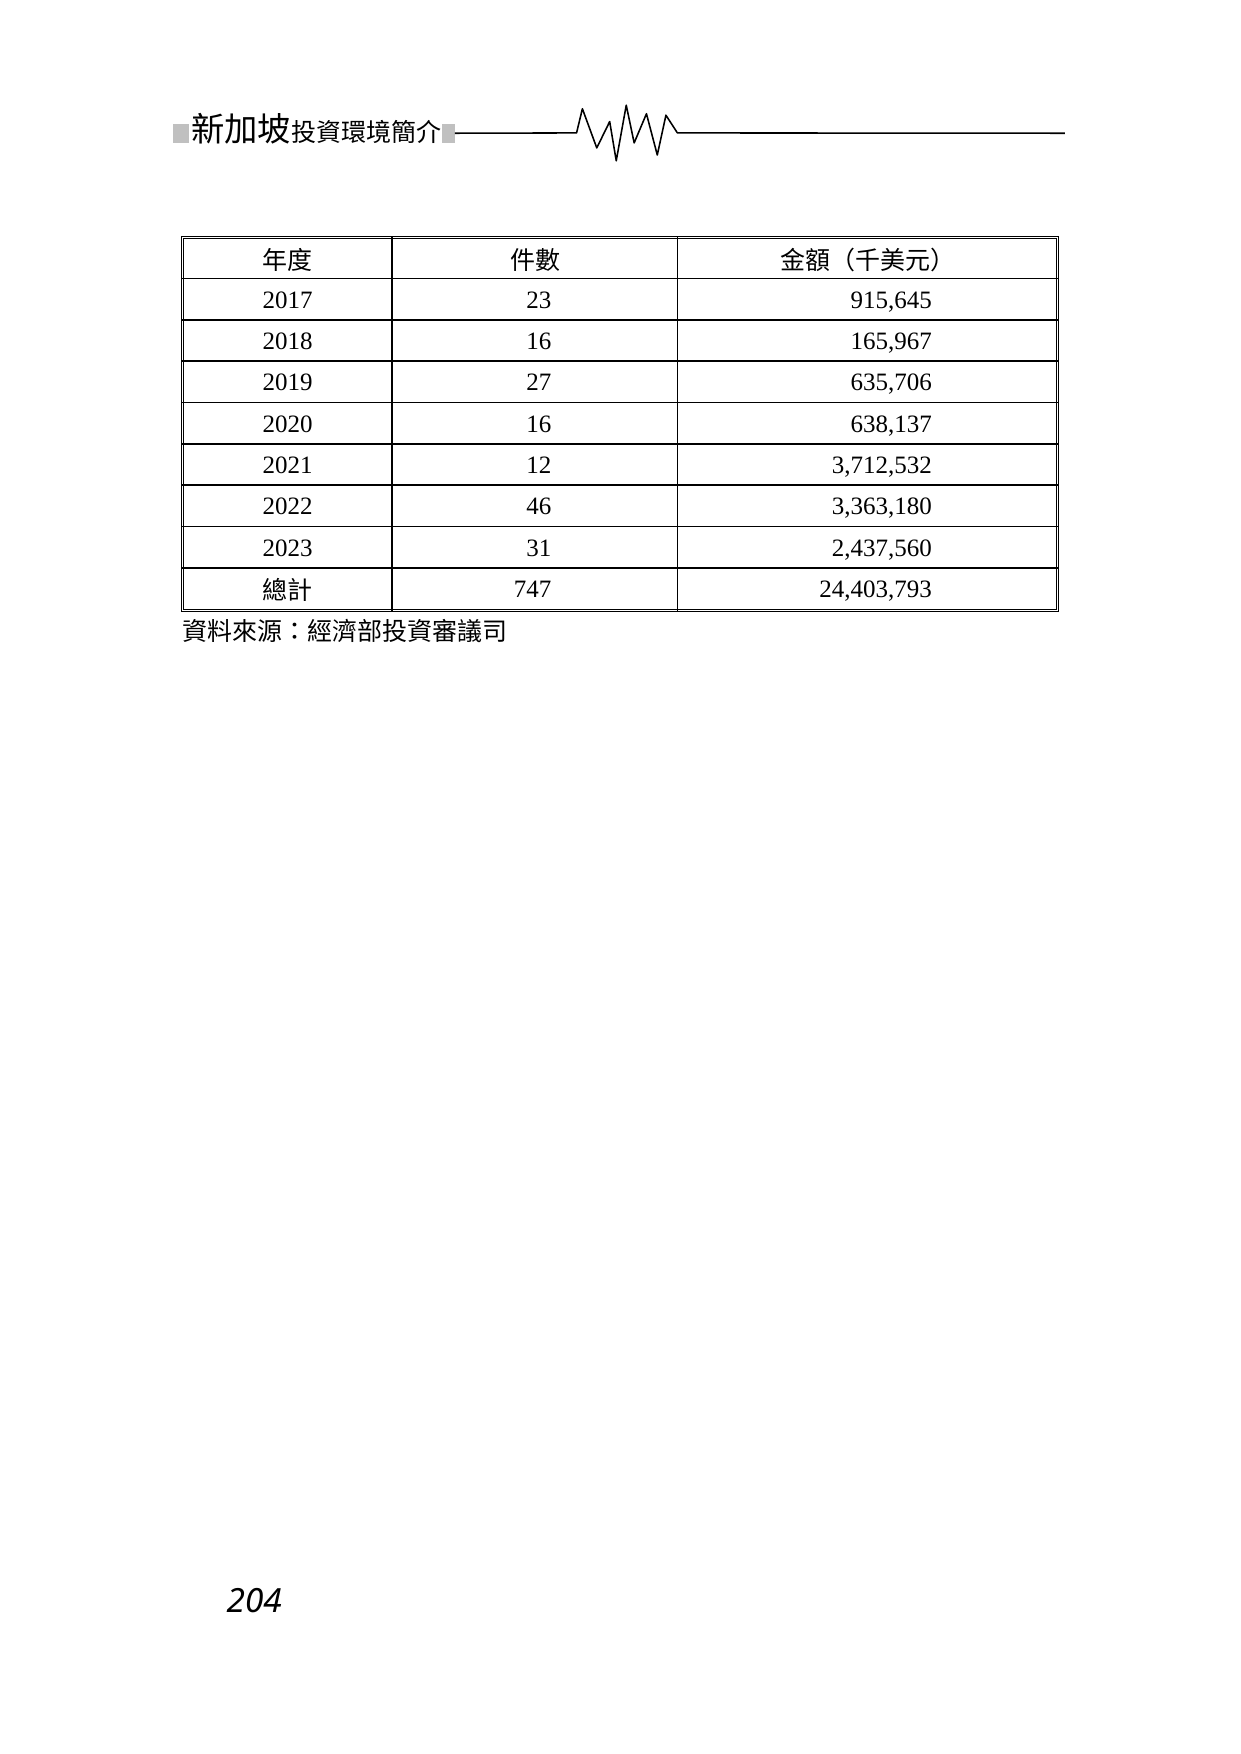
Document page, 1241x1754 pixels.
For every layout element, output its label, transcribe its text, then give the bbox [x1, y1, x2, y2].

table_header 年度 [184, 239, 391, 278]
table_header 金額（千美元） [678, 239, 1056, 278]
table_cell 2,437,560 [678, 527, 1056, 567]
table_cell 31 [393, 527, 677, 567]
table_cell 2022 [184, 486, 391, 526]
table_cell 2018 [184, 321, 391, 360]
table_cell 2019 [184, 362, 391, 402]
table_cell 2020 [184, 403, 391, 443]
table_cell 638,137 [678, 403, 1056, 443]
table_cell 23 [393, 279, 677, 319]
table_cell 12 [393, 445, 677, 484]
table_cell 3,712,532 [678, 445, 1056, 484]
table_cell 3,363,180 [678, 486, 1056, 526]
table_cell 16 [393, 321, 677, 360]
table_cell 915,645 [678, 279, 1056, 319]
table_cell 165,967 [678, 321, 1056, 360]
text 資料來源：經濟部投資審議司 [183, 612, 1058, 648]
table_cell 27 [393, 362, 677, 402]
table_cell 2017 [184, 279, 391, 319]
table_cell 2023 [184, 527, 391, 567]
table_cell 總計 [184, 569, 391, 608]
table_cell 24,403,793 [678, 569, 1056, 608]
table_cell 2021 [184, 445, 391, 484]
table_cell 747 [393, 569, 677, 608]
table_cell 635,706 [678, 362, 1056, 402]
table_cell 46 [393, 486, 677, 526]
table_cell 16 [393, 403, 677, 443]
table_header 件數 [393, 239, 677, 278]
